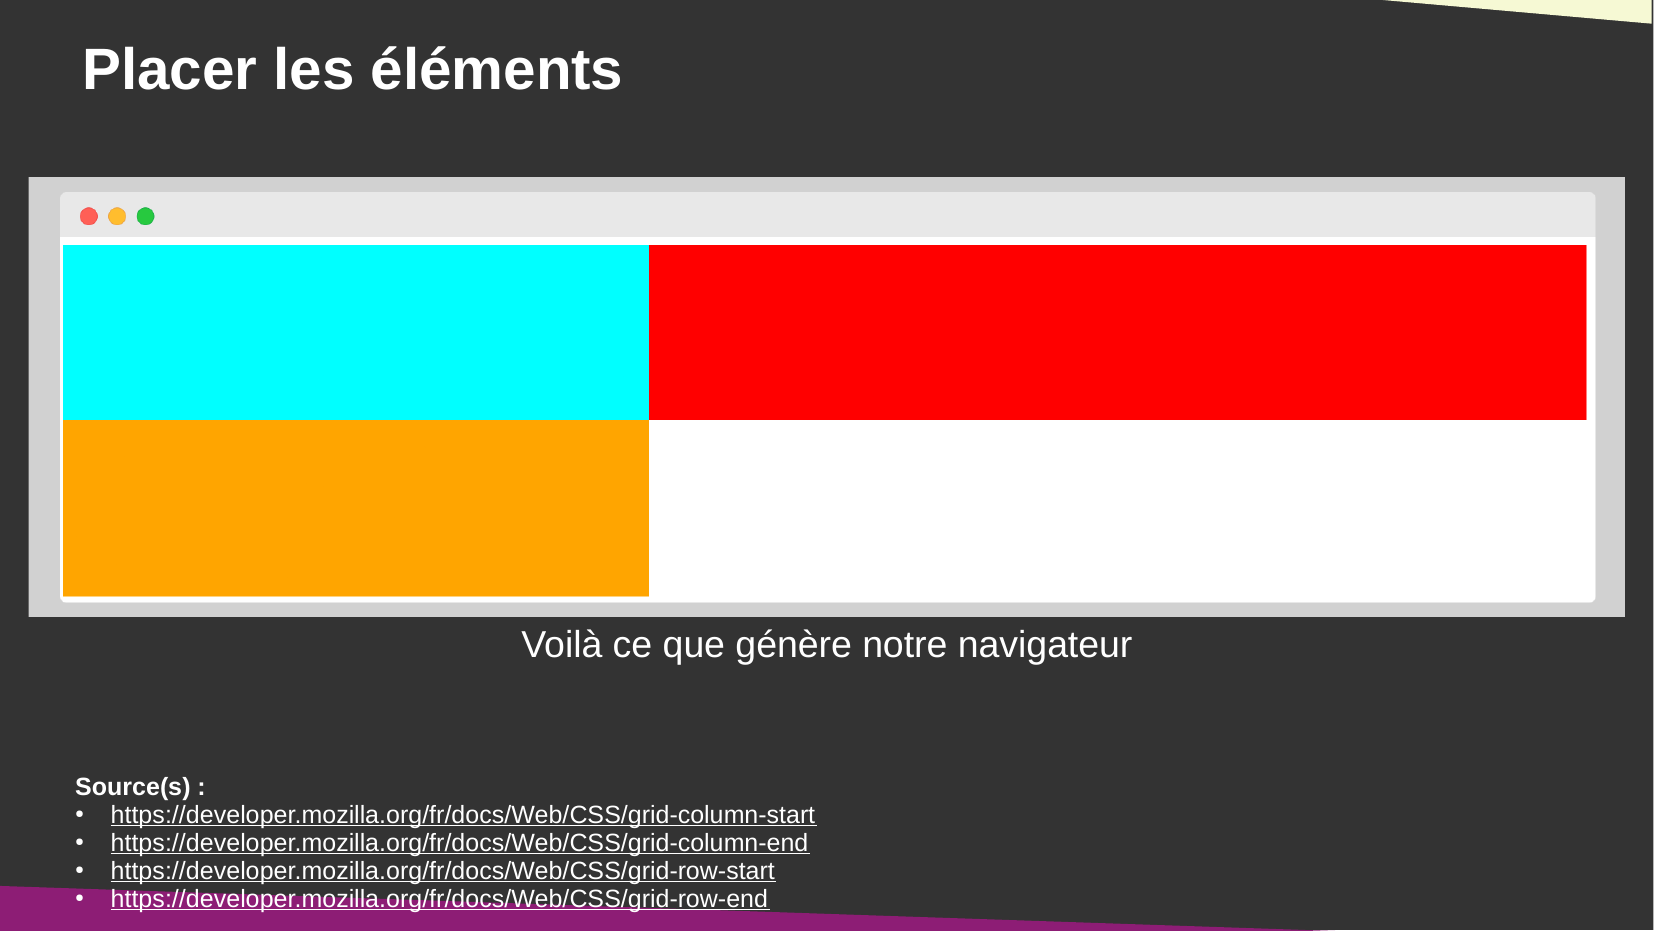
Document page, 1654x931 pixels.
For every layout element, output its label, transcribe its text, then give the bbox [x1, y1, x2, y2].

text_box Source(s) : https://developer.mozilla.org/fr/docs/Web/CSS/grid-column-start https://developer.mozilla.org/fr/docs/Web/CSS/grid-column-end https://developer.mozilla.org/fr/docs/Web/CSS/grid-row-start https://developer.mozilla.org/fr/docs/Web/CSS/grid-row-end [60, 765, 1546, 920]
text_box [0, 885, 1336, 931]
picture [28, 177, 1625, 617]
title Placer les éléments [82, 37, 1571, 122]
text_box [1382, 0, 1652, 24]
text_box Voilà ce que génère notre navigateur [118, 617, 1536, 691]
